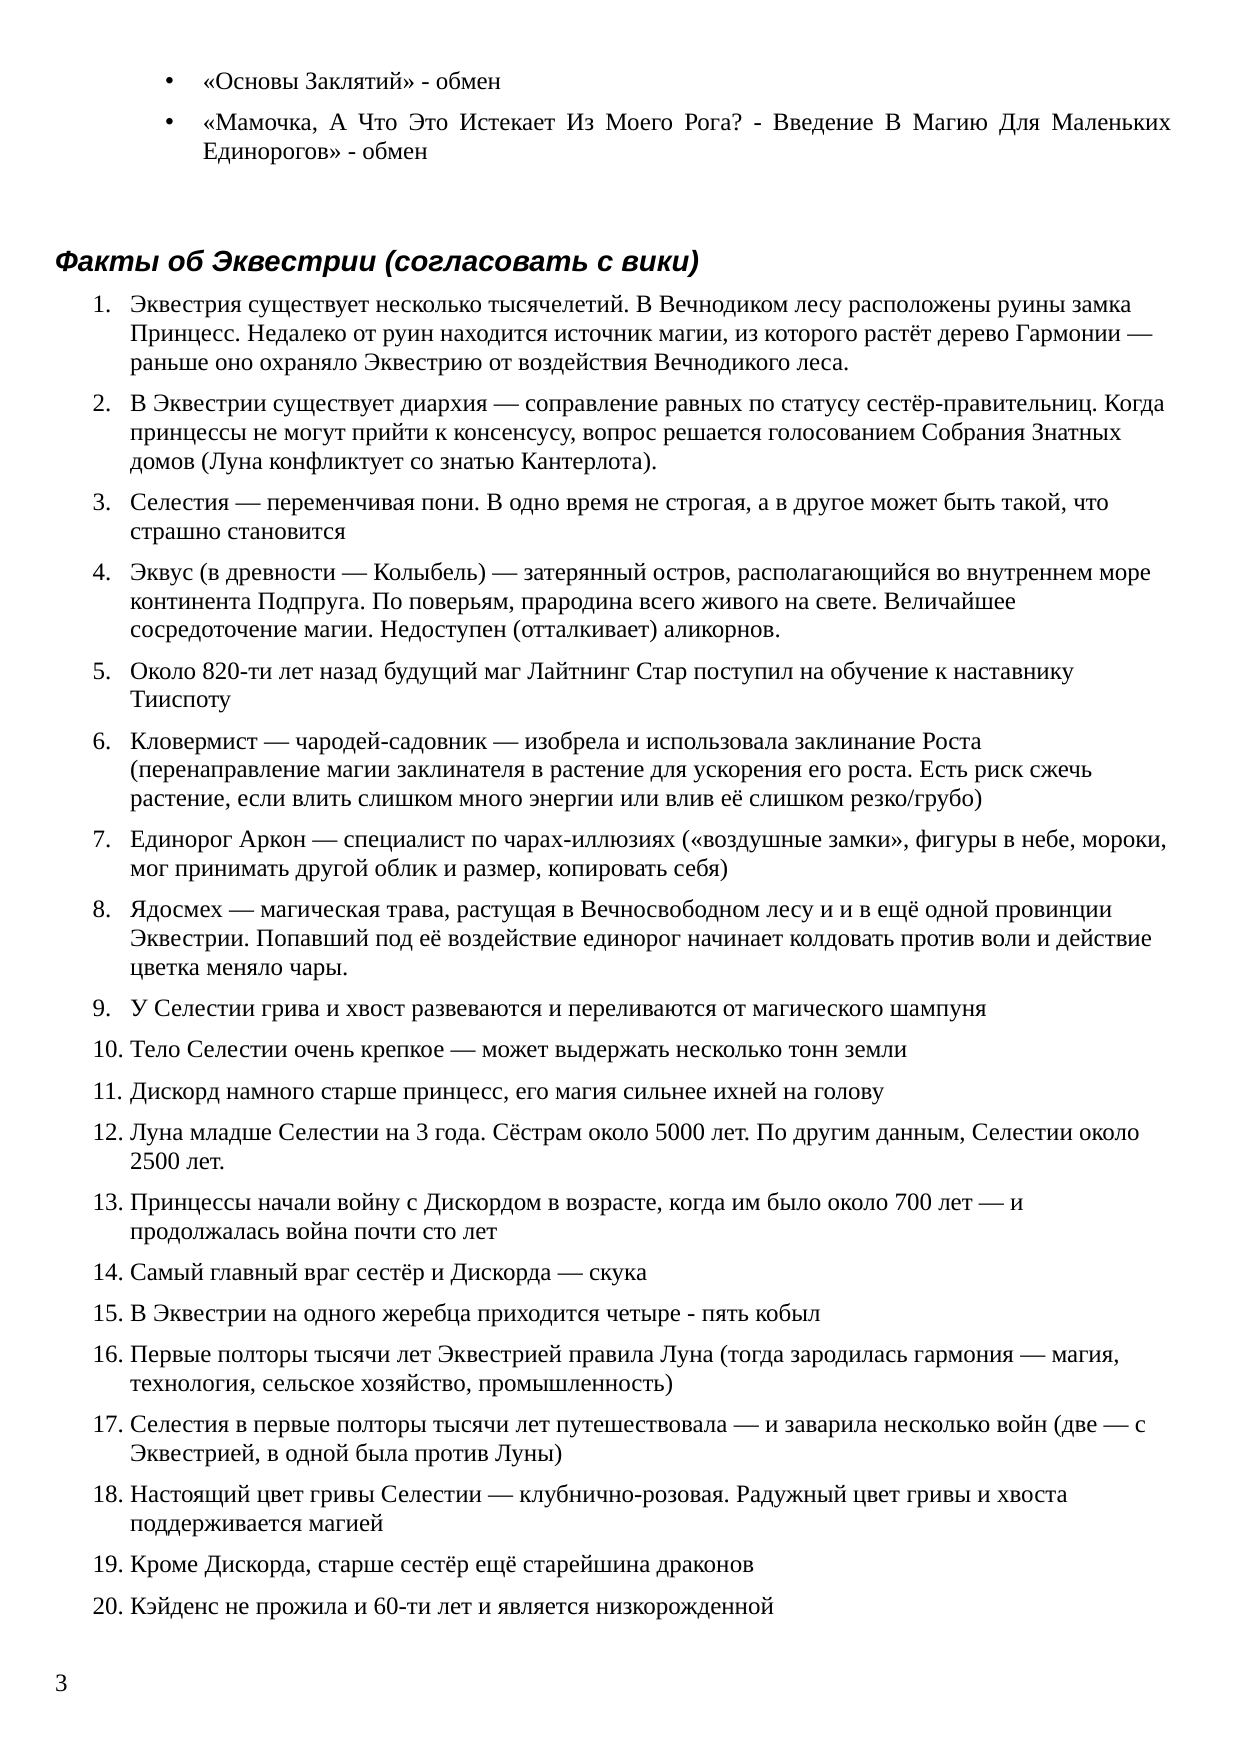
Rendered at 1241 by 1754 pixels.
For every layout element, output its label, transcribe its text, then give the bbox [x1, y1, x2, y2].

list Луна младше Селестии на 3 года. Сёстрам около 5000 лет. По другим данным, Селестии около 2500 лет. [92, 1117, 1173, 1174]
list Ядосмех — магическая трава, растущая в Вечносвободном лесу и и в ещё одной провинции Эквестрии. Попавший под её воздействие единорог начинает колдовать против воли и действие цветка меняло чары. [92, 894, 1173, 981]
list Кэйденс не прожила и 60-ти лет и является низкорожденной [92, 1591, 1173, 1619]
list В Эквестрии на одного жеребца приходится четыре - пять кобыл [92, 1298, 1173, 1327]
list Принцессы начали войну с Дискордом в возрасте, когда им было около 700 лет — и продолжалась война почти сто лет [92, 1187, 1173, 1244]
list Кловермист — чародей-садовник — изобрела и использовала заклинание Роста (перенаправление магии заклинателя в растение для ускорения его роста. Есть риск сжечь растение, если влить слишком много энергии или влив её слишком резко/грубо) [92, 726, 1173, 812]
list Селестия — переменчивая пони. В одно время не строгая, а в другое может быть такой, что страшно становится [92, 487, 1173, 544]
list Тело Селестии очень крепкое — может выдержать несколько тонн земли [92, 1034, 1173, 1063]
list Настоящий цвет гривы Селестии — клубнично-розовая. Радужный цвет гривы и хвоста поддерживается магией [92, 1479, 1173, 1537]
list У Селестии грива и хвост развеваются и переливаются от магического шампуня [92, 993, 1173, 1022]
list В Эквестрии существует диархия — соправление равных по статусу сестёр-правительниц. Когда принцессы не могут прийти к консенсусу, вопрос решается голосованием Собрания Знатных домов (Луна конфликтует со знатью Кантерлота). [92, 388, 1173, 474]
list Единорог Аркон — специалист по чарах-иллюзиях («воздушные замки», фигуры в небе, мороки, мог принимать другой облик и размер, копировать себя) [92, 824, 1173, 882]
list Селестия в первые полторы тысячи лет путешествовала — и заварила несколько войн (две — с Эквестрией, в одной была против Луны) [92, 1409, 1173, 1467]
list Первые полторы тысячи лет Эквестрией правила Луна (тогда зародилась гармония — магия, технология, сельское хозяйство, промышленность) [92, 1339, 1173, 1397]
list «Основы Заклятий» - обмен [165, 66, 1173, 95]
list «Мамочка, А Что Это Истекает Из Моего Рога? - Введение В Магию Для Маленьких Единорогов» - обмен [165, 107, 1173, 165]
list Около 820-ти лет назад будущий маг Лайтнинг Стар поступил на обучение к наставнику Тииспоту [92, 656, 1173, 713]
list Самый главный враг сестёр и Дискорда — скука [92, 1257, 1173, 1286]
list Дискорд намного старше принцесс, его магия сильнее ихней на голову [92, 1076, 1173, 1104]
list Кроме Дискорда, старше сестёр ещё старейшина драконов [92, 1549, 1173, 1578]
list Эквус (в древности — Колыбель) — затерянный остров, располагающийся во внутреннем море континента Подпруга. По поверьям, прародина всего живого на свете. Величайшее сосредоточение магии. Недоступен (отталкивает) аликорнов. [92, 557, 1173, 643]
list Эквестрия существует несколько тысячелетий. В Вечнодиком лесу расположены руины замка Принцесс. Недалеко от руин находится источник магии, из которого растёт дерево Гармонии — раньше оно охраняло Эквестрию от воздействия Вечнодикого леса. [92, 289, 1173, 376]
subtitle Факты об Эквестрии (согласовать с вики) [55, 243, 1173, 277]
